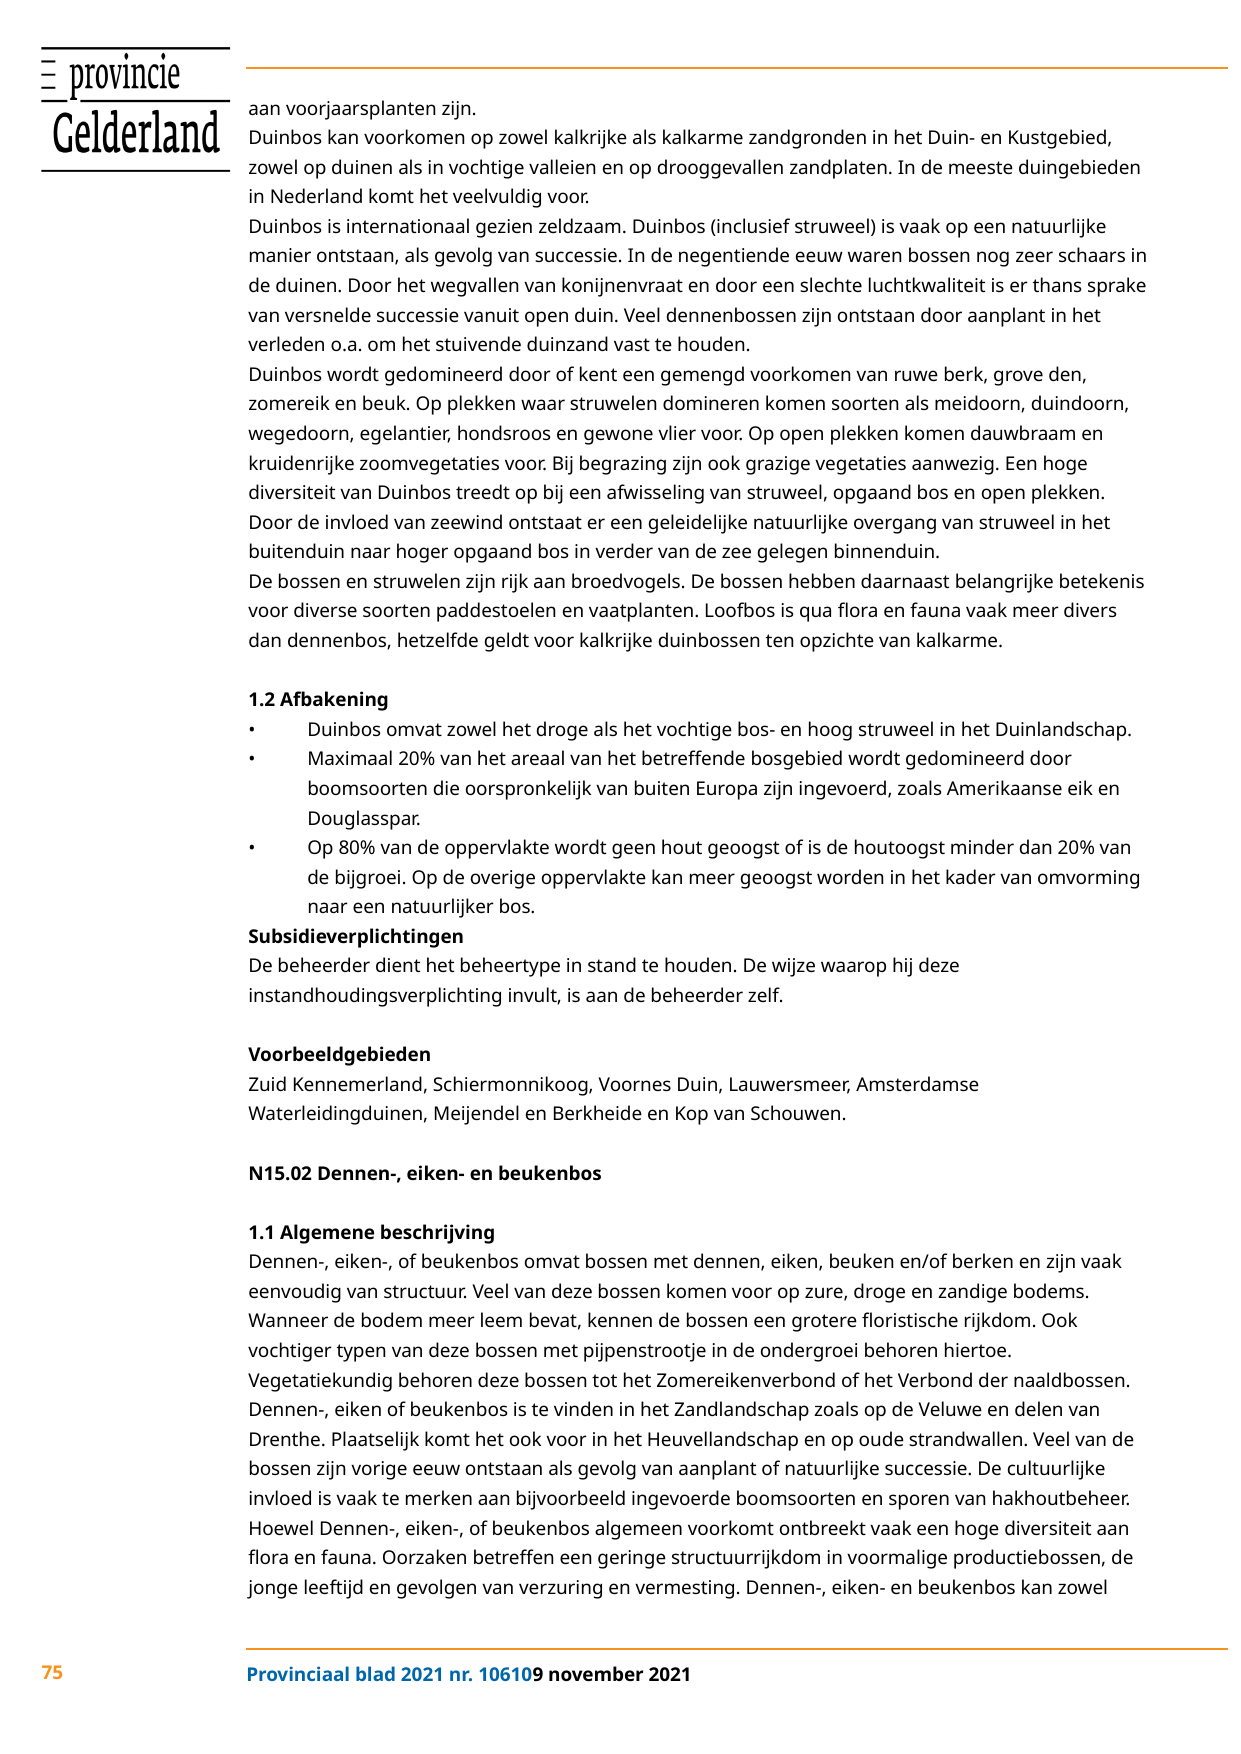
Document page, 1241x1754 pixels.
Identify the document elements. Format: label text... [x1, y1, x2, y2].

list Duinbos omvat zowel het droge als het vochtige bos- en hoog struweel in het Duinlandschap. [248, 716, 1152, 742]
text Duinbos kan voorkomen op zowel kalkrijke als kalkarme zandgronden in het Duin- en Kustgebied, zowel op duinen als in vochtige valleien en op drooggevallen zandplaten. In de meeste duingebieden in Nederland komt het veelvuldig voor. [248, 124, 1152, 209]
text N15.02 Dennen-, eiken- en beukenbos [248, 1160, 1152, 1186]
text Voorbeeldgebieden [248, 1041, 1152, 1067]
text Dennen-, eiken of beukenbos is te vinden in het Zandlandschap zoals op de Veluwe en delen van Drenthe. Plaatselijk komt het ook voor in het Heuvellandschap en op oude strandwallen. Veel van de bossen zijn vorige eeuw ontstaan als gevolg van aanplant of natuurlijke successie. De cultuurlijke invloed is vaak te merken aan bijvoorbeeld ingevoerde boomsoorten en sporen van hakhoutbeheer. Hoewel Dennen-, eiken-, of beukenbos algemeen voorkomt ontbreekt vaak een hoge diversiteit aan flora en fauna. Oorzaken betreffen een geringe structuurrijkdom in voormalige productiebossen, de jonge leeftijd en gevolgen van verzuring en vermesting. Dennen-, eiken- en beukenbos kan zowel [248, 1396, 1152, 1600]
list Op 80% van de oppervlakte wordt geen hout geoogst of is de houtoogst minder dan 20% van de bijgroei. Op de overige oppervlakte kan meer geoogst worden in het kader van omvorming naar een natuurlijker bos. [248, 834, 1152, 919]
text aan voorjaarsplanten zijn. [248, 95, 1152, 121]
text Duinbos is internationaal gezien zeldzaam. Duinbos (inclusief struweel) is vaak op een natuurlijke manier ontstaan, als gevolg van successie. In de negentiende eeuw waren bossen nog zeer schaars in de duinen. Door het wegvallen van konijnenvraat en door een slechte luchtkwaliteit is er thans sprake van versnelde successie vanuit open duin. Veel dennenbossen zijn ontstaan door aanplant in het verleden o.a. om het stuivende duinzand vast te houden. [248, 213, 1152, 357]
text Zuid Kennemerland, Schiermonnikoog, Voornes Duin, Lauwersmeer, Amsterdamse Waterleidingduinen, Meijendel en Berkheide en Kop van Schouwen. [248, 1071, 1152, 1126]
text De beheerder dient het beheertype in stand te houden. De wijze waarop hij deze instandhoudingsverplichting invult, is aan de beheerder zelf. [248, 953, 1152, 1008]
text Duinbos wordt gedomineerd door of kent een gemengd voorkomen van ruwe berk, grove den, zomereik en beuk. Op plekken waar struwelen domineren komen soorten als meidoorn, duindoorn, wegedoorn, egelantier, hondsroos en gewone vlier voor. Op open plekken komen dauwbraam en kruidenrijke zoomvegetaties voor. Bij begrazing zijn ook grazige vegetaties aanwezig. Een hoge diversiteit van Duinbos treedt op bij een afwisseling van struweel, opgaand bos en open plekken. Door de invloed van zeewind ontstaat er een geleidelijke natuurlijke overgang van struweel in het buitenduin naar hoger opgaand bos in verder van de zee gelegen binnenduin. [248, 361, 1152, 564]
text Dennen-, eiken-, of beukenbos omvat bossen met dennen, eiken, beuken en/of berken en zijn vaak eenvoudig van structuur. Veel van deze bossen komen voor op zure, droge en zandige bodems. Wanneer de bodem meer leem bevat, kennen de bossen een grotere floristische rijkdom. Ook vochtiger typen van deze bossen met pijpenstrootje in de ondergroei behoren hiertoe. Vegetatiekundig behoren deze bossen tot het Zomereikenverbond of het Verbond der naaldbossen. [248, 1248, 1152, 1393]
picture [41, 47, 231, 172]
text De bossen en struwelen zijn rijk aan broedvogels. De bossen hebben daarnaast belangrijke betekenis voor diverse soorten paddestoelen en vaatplanten. Loofbos is qua flora en fauna vaak meer divers dan dennenbos, hetzelfde geldt voor kalkrijke duinbossen ten opzichte van kalkarme. [248, 568, 1152, 653]
list Maximaal 20% van het areaal van het betreffende bosgebied wordt gedomineerd door boomsoorten die oorspronkelijk van buiten Europa zijn ingevoerd, zoals Amerikaanse eik en Douglasspar. [248, 746, 1152, 831]
text Subsidieverplichtingen [248, 923, 1152, 949]
text 1.1 Algemene beschrijving [248, 1219, 1152, 1245]
text 1.2 Afbakening [248, 686, 1152, 712]
